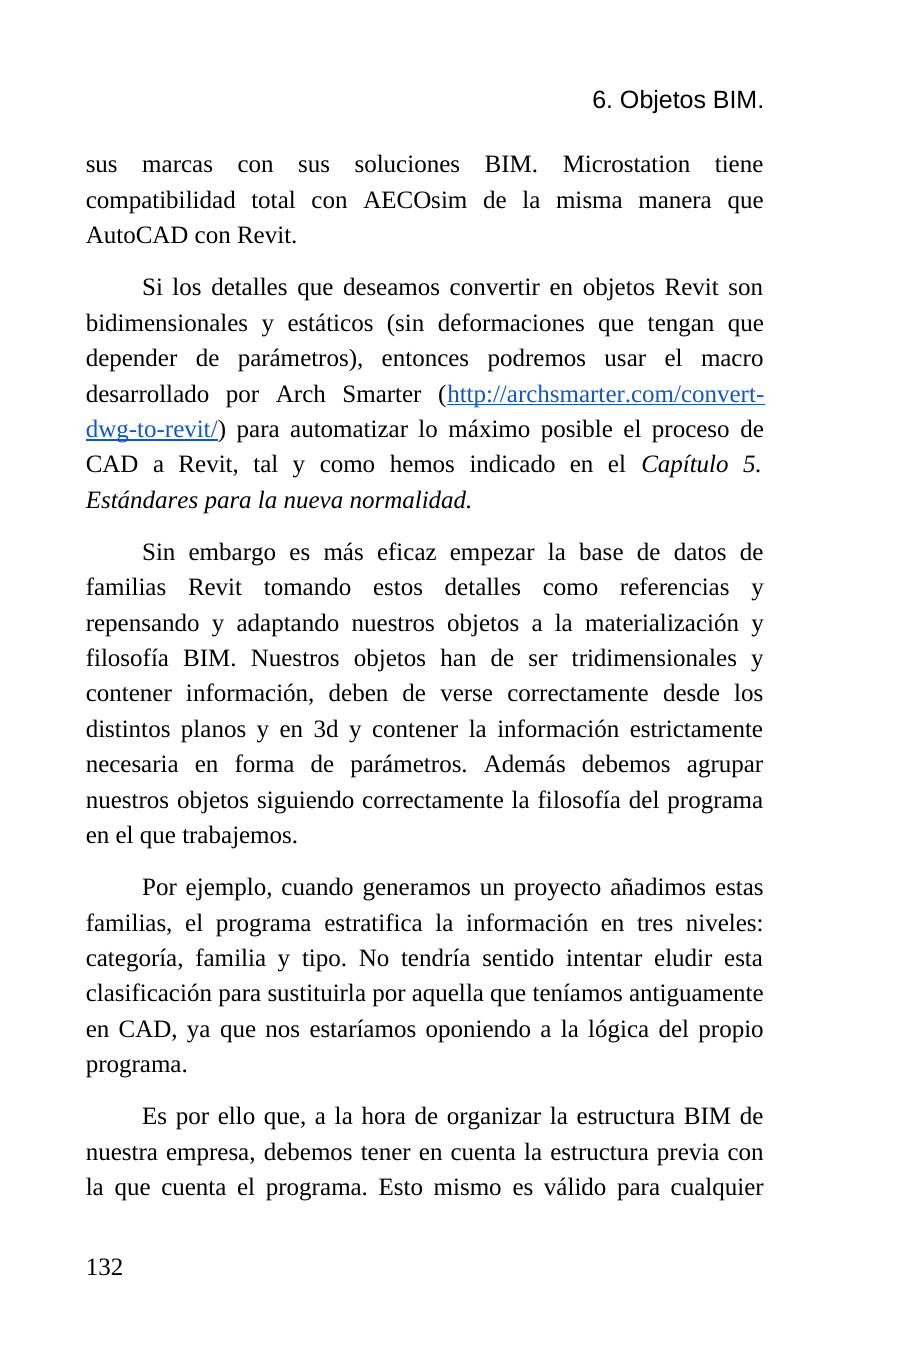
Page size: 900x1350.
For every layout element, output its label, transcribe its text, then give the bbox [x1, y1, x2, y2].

text Sin embargo es más eficaz empezar la base de datos de familias Revit tomando estos detalles como referencias y repensando y adaptando nuestros objetos a la materialización y filosofía BIM. Nuestros objetos han de ser tridimensionales y contener información, deben de verse correctamente desde los distintos planos y en 3d y contener la información estrictamente necesaria en forma de parámetros. Además debemos agrupar nuestros objetos siguiendo correctamente la filosofía del programa en el que trabajemos. [86, 532, 764, 851]
text Es por ello que, a la hora de organizar la estructura BIM de nuestra empresa, debemos tener en cuenta la estructura previa con la que cuenta el programa. Esto mismo es válido para cualquier [86, 1096, 764, 1202]
text Por ejemplo, cuando generamos un proyecto añadimos estas familias, el programa estratifica la información en tres niveles: categoría, familia y tipo. No tendría sentido intentar eludir esta clasificación para sustituirla por aquella que teníamos antiguamente en CAD, ya que nos estaríamos oponiendo a la lógica del propio programa. [86, 867, 764, 1080]
text sus marcas con sus soluciones BIM. Microstation tiene compatibilidad total con AECOsim de la misma manera que AutoCAD con Revit. [86, 144, 764, 251]
text Si los detalles que deseamos convertir en objetos Revit son bidimensionales y estáticos (sin deformaciones que tengan que depender de parámetros), entonces podremos usar el macro desarrollado por Arch Smarter (http://archsmarter.com/convert-dwg-to-revit/) para automatizar lo máximo posible el proceso de CAD a Revit, tal y como hemos indicado en el Capítulo 5. Estándares para la nueva normalidad. [86, 267, 764, 515]
